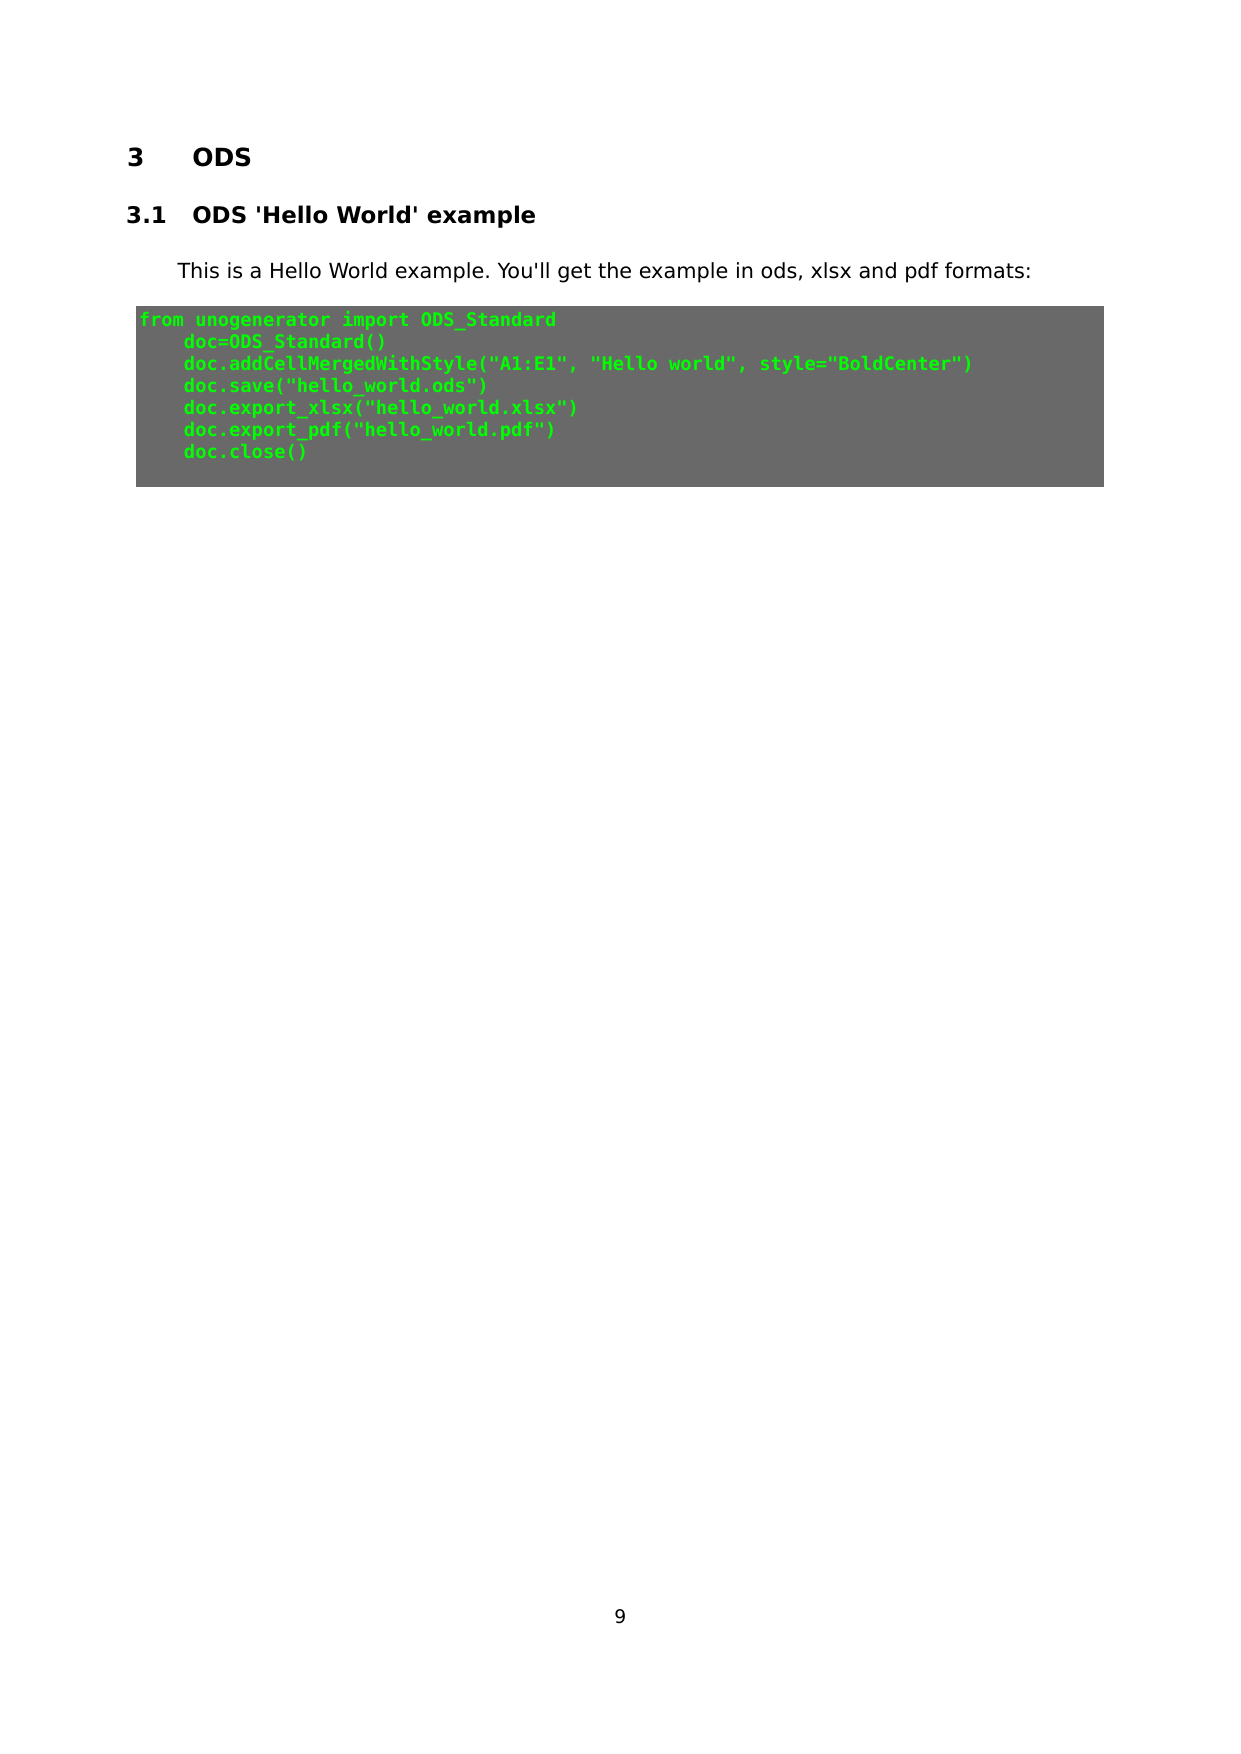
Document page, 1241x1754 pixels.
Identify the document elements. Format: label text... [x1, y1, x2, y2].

text This is a Hello World example. You'll get the example in ods, xlsx and pdf formats: [118, 259, 1122, 283]
subtitle ODS 'Hello World' example [118, 202, 1122, 229]
text from unogenerator import ODS_Standard doc=ODS_Standard() doc.addCellMergedWithStyle("A1:E1", "Hello world", style="BoldCenter") doc.save("hello_world.ods") doc.export_xlsx("hello_world.xlsx") doc.export_pdf("hello_world.pdf") doc.close() [136, 306, 1104, 462]
subtitle ODS [118, 143, 1122, 172]
